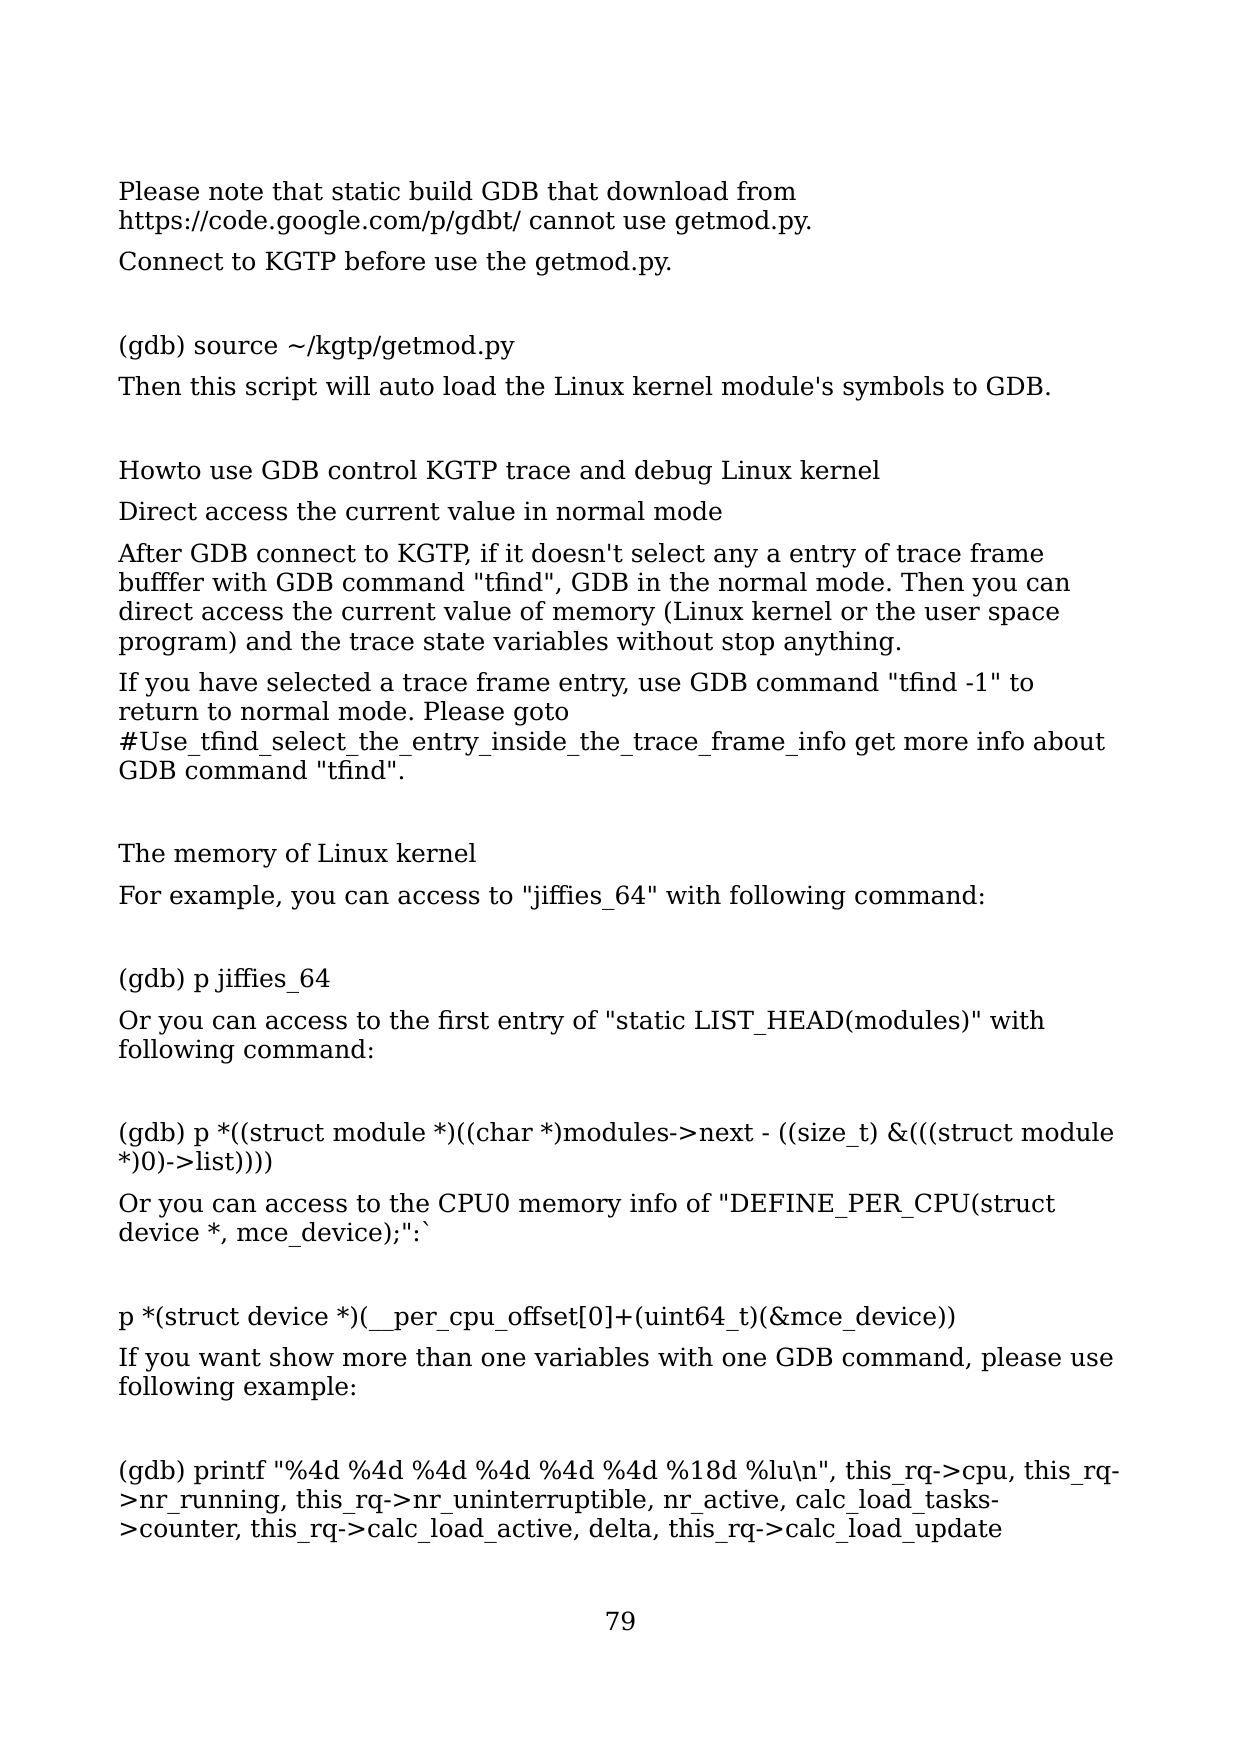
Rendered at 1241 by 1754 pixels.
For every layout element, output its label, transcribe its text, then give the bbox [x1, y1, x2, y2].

text After GDB connect to KGTP, if it doesn't select any a entry of trace frame bufffer with GDB command "tfind", GDB in the normal mode. Then you can direct access the current value of memory (Linux kernel or the user space program) and the trace state variables without stop anything. [118, 539, 1122, 656]
text Direct access the current value in normal mode [118, 498, 1122, 527]
text The memory of Linux kernel [118, 839, 1122, 868]
text (gdb) p *((struct module *)((char *)modules->next - ((size_t) &(((struct module *)0)->list)))) [118, 1118, 1122, 1177]
text Please note that static build GDB that download from https://code.google.com/p/gdbt/ cannot use getmod.py. [118, 177, 1122, 235]
text p *(struct device *)(__per_cpu_offset[0]+(uint64_t)(&mce_device)) [118, 1302, 1122, 1331]
text Or you can access to the first entry of "static LIST_HEAD(modules)" with following command: [118, 1006, 1122, 1064]
text For example, you can access to "jiffies_64" with following command: [118, 881, 1122, 910]
text Or you can access to the CPU0 memory info of "DEFINE_PER_CPU(struct device *, mce_device);":` [118, 1189, 1122, 1248]
text If you have selected a trace frame entry, use GDB command "tfind -1" to return to normal mode. Please goto #Use_tfind_select_the_entry_inside_the_trace_frame_info get more info about GDB command "tfind". [118, 668, 1122, 785]
text (gdb) source ~/kgtp/getmod.py [118, 331, 1122, 360]
text Then this script will auto load the Linux kernel module's symbols to GDB. [118, 373, 1122, 402]
text (gdb) p jiffies_64 [118, 964, 1122, 993]
text (gdb) printf "%4d %4d %4d %4d %4d %4d %18d %lu\n", this_rq->cpu, this_rq->nr_running, this_rq->nr_uninterruptible, nr_active, calc_load_tasks->counter, this_rq->calc_load_active, delta, this_rq->calc_load_update [118, 1456, 1122, 1543]
text Connect to KGTP before use the getmod.py. [118, 248, 1122, 277]
text Howto use GDB control KGTP trace and debug Linux kernel [118, 456, 1122, 485]
text If you want show more than one variables with one GDB command, please use following example: [118, 1343, 1122, 1402]
